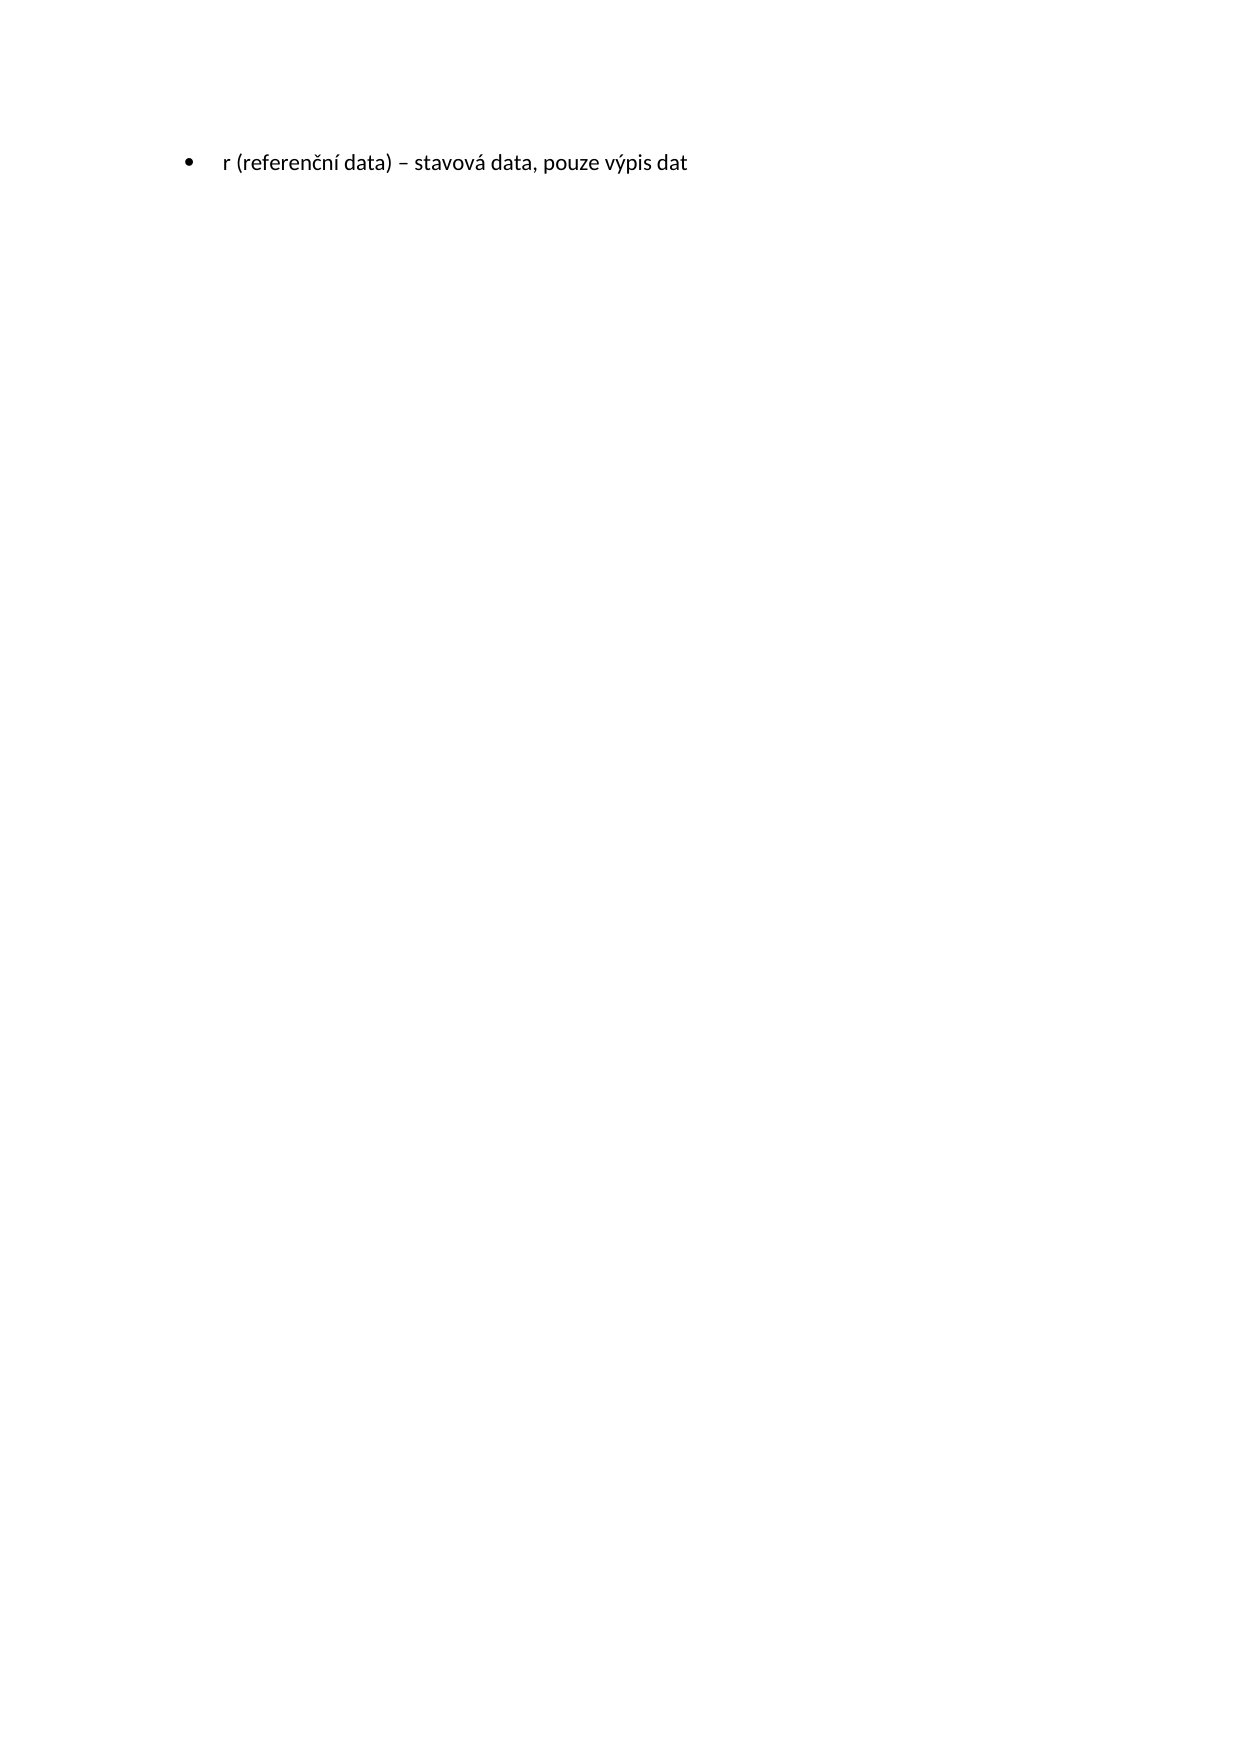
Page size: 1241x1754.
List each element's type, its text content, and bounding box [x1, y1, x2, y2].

list r (referenční data) – stavová data, pouze výpis dat [185, 148, 1093, 176]
